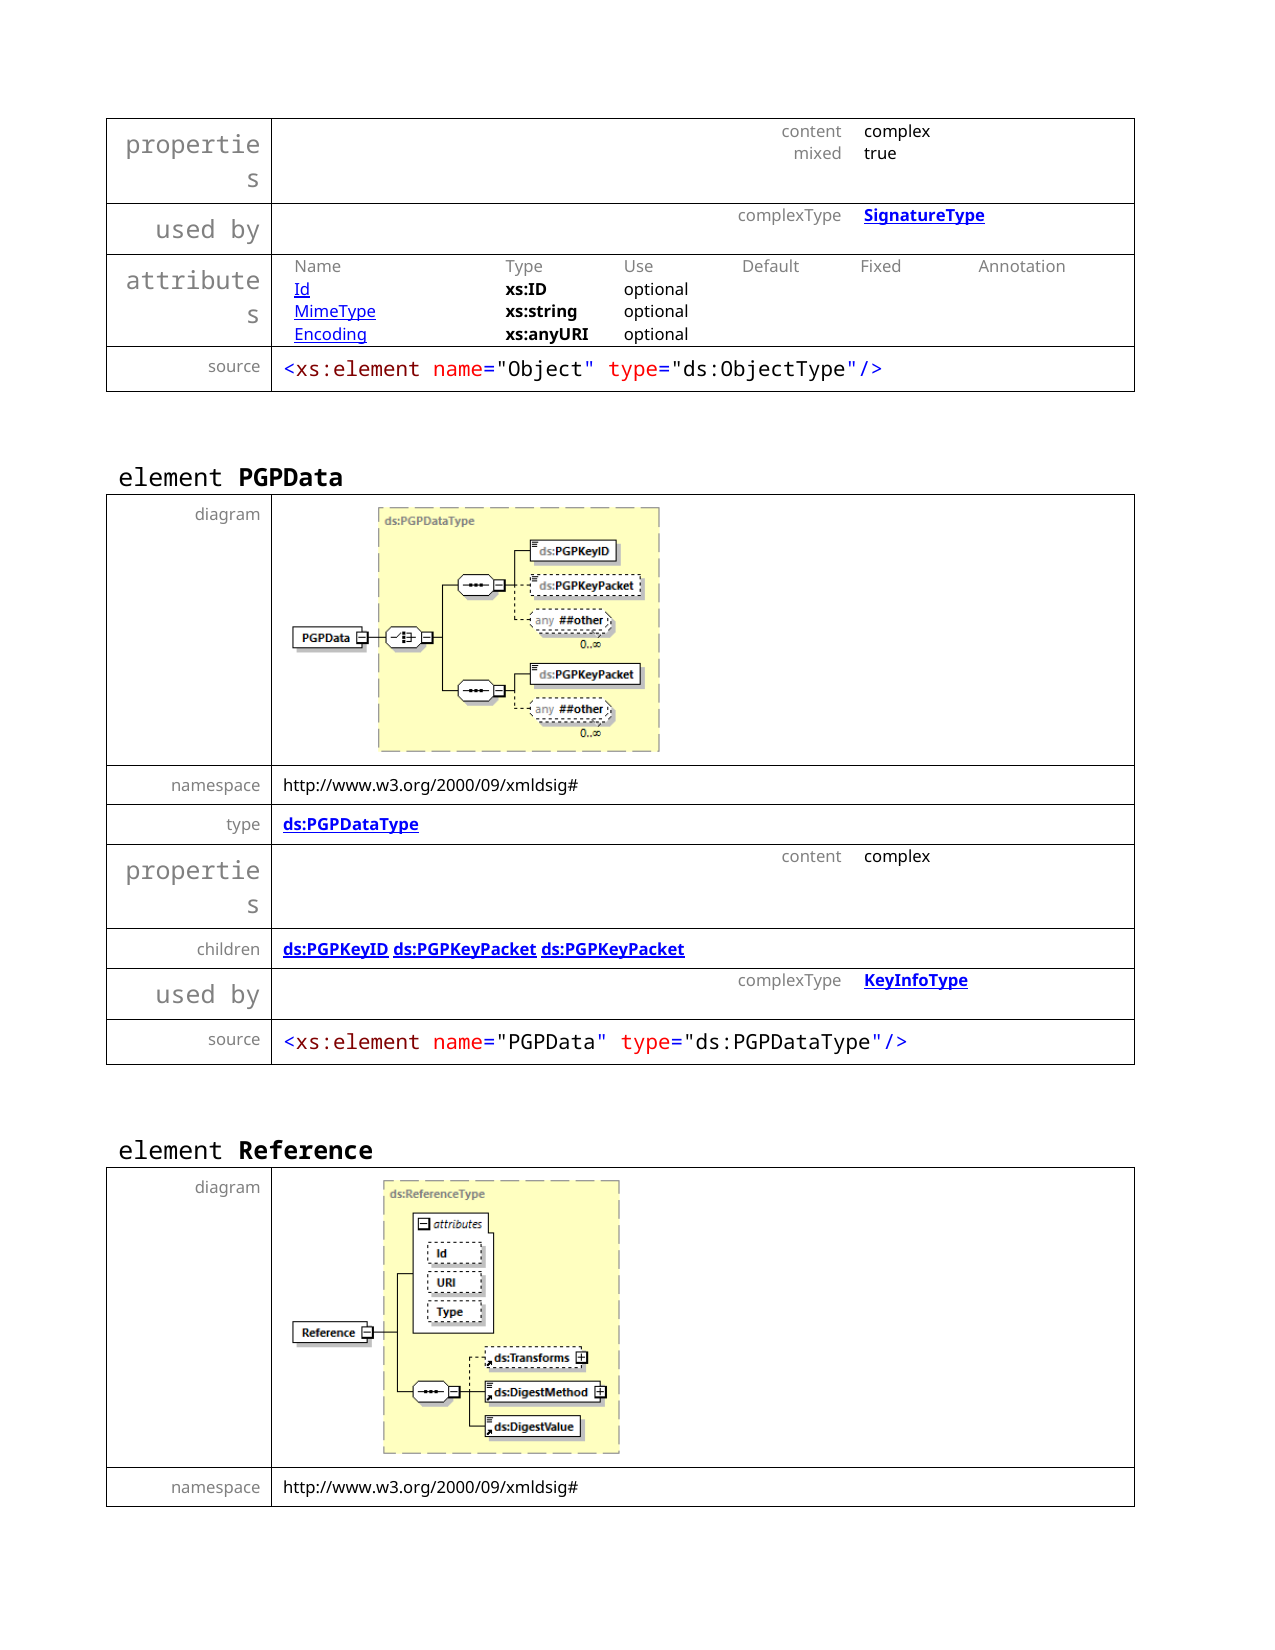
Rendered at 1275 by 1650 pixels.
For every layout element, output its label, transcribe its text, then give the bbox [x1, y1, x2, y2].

table_header Annotation [967, 255, 1115, 277]
table_header [272, 495, 1134, 765]
table_cell source [107, 347, 271, 391]
table_cell [967, 323, 1115, 346]
table_cell optional [613, 323, 731, 346]
table_cell properties [107, 119, 271, 203]
table_cell MimeType [283, 300, 494, 323]
table_header Default [731, 255, 849, 277]
table_cell <xs:element name="Object" type="ds:ObjectType"/> [272, 347, 1134, 391]
table_cell xs:string [494, 300, 612, 323]
table_header diagram [107, 495, 271, 765]
table_header Fixed [849, 255, 967, 277]
table_cell [272, 119, 1134, 203]
table_cell [967, 300, 1115, 323]
table_cell true [853, 142, 1134, 164]
table_header KeyInfoType [853, 969, 1134, 991]
table_cell http://www.w3.org/2000/09/xmldsig# [272, 766, 1134, 804]
picture [282, 502, 670, 757]
table_cell [272, 845, 1134, 928]
table_header complexType [283, 204, 853, 227]
table_cell ds:PGPKeyID ds:PGPKeyPacket ds:PGPKeyPacket [272, 929, 1134, 968]
table_cell source [107, 1020, 271, 1063]
text element PGPData [118, 460, 1157, 494]
table_cell [731, 300, 849, 323]
table_header complex [853, 845, 1134, 867]
table_cell [849, 278, 967, 300]
table_cell <xs:element name="PGPData" type="ds:PGPDataType"/> [272, 1020, 1134, 1063]
table_cell [967, 278, 1115, 300]
table_cell [731, 278, 849, 300]
table_cell optional [613, 278, 731, 300]
table_cell type [107, 805, 271, 843]
table_cell Encoding [283, 323, 494, 346]
table_cell xs:ID [494, 278, 612, 300]
table_cell namespace [107, 1468, 271, 1506]
table_cell mixed [283, 142, 853, 164]
table_cell [272, 204, 1134, 254]
table_header [272, 1168, 1134, 1467]
table_cell xs:anyURI [494, 323, 612, 346]
table_cell properties [107, 845, 271, 928]
table_cell [849, 300, 967, 323]
table_cell http://www.w3.org/2000/09/xmldsig# [272, 1468, 1134, 1506]
table_header complexType [283, 969, 853, 991]
table_header content [283, 845, 853, 867]
table_header complex [853, 119, 1134, 142]
table_cell optional [613, 300, 731, 323]
table_cell used by [107, 204, 271, 254]
text element Reference [118, 1133, 1157, 1167]
table_cell [272, 969, 1134, 1018]
table_header content [283, 119, 853, 142]
table_cell children [107, 929, 271, 968]
table_cell [849, 323, 967, 346]
table_header Name [283, 255, 494, 277]
picture [282, 1175, 630, 1459]
table_header SignatureType [853, 204, 1134, 227]
table_cell [272, 255, 1134, 346]
table_header Use [613, 255, 731, 277]
table_cell [731, 323, 849, 346]
table_cell used by [107, 969, 271, 1018]
table_header Type [494, 255, 612, 277]
table_cell ds:PGPDataType [272, 805, 1134, 843]
table_cell Id [283, 278, 494, 300]
table_cell attributes [107, 255, 271, 346]
table_header diagram [107, 1168, 271, 1467]
table_cell namespace [107, 766, 271, 804]
